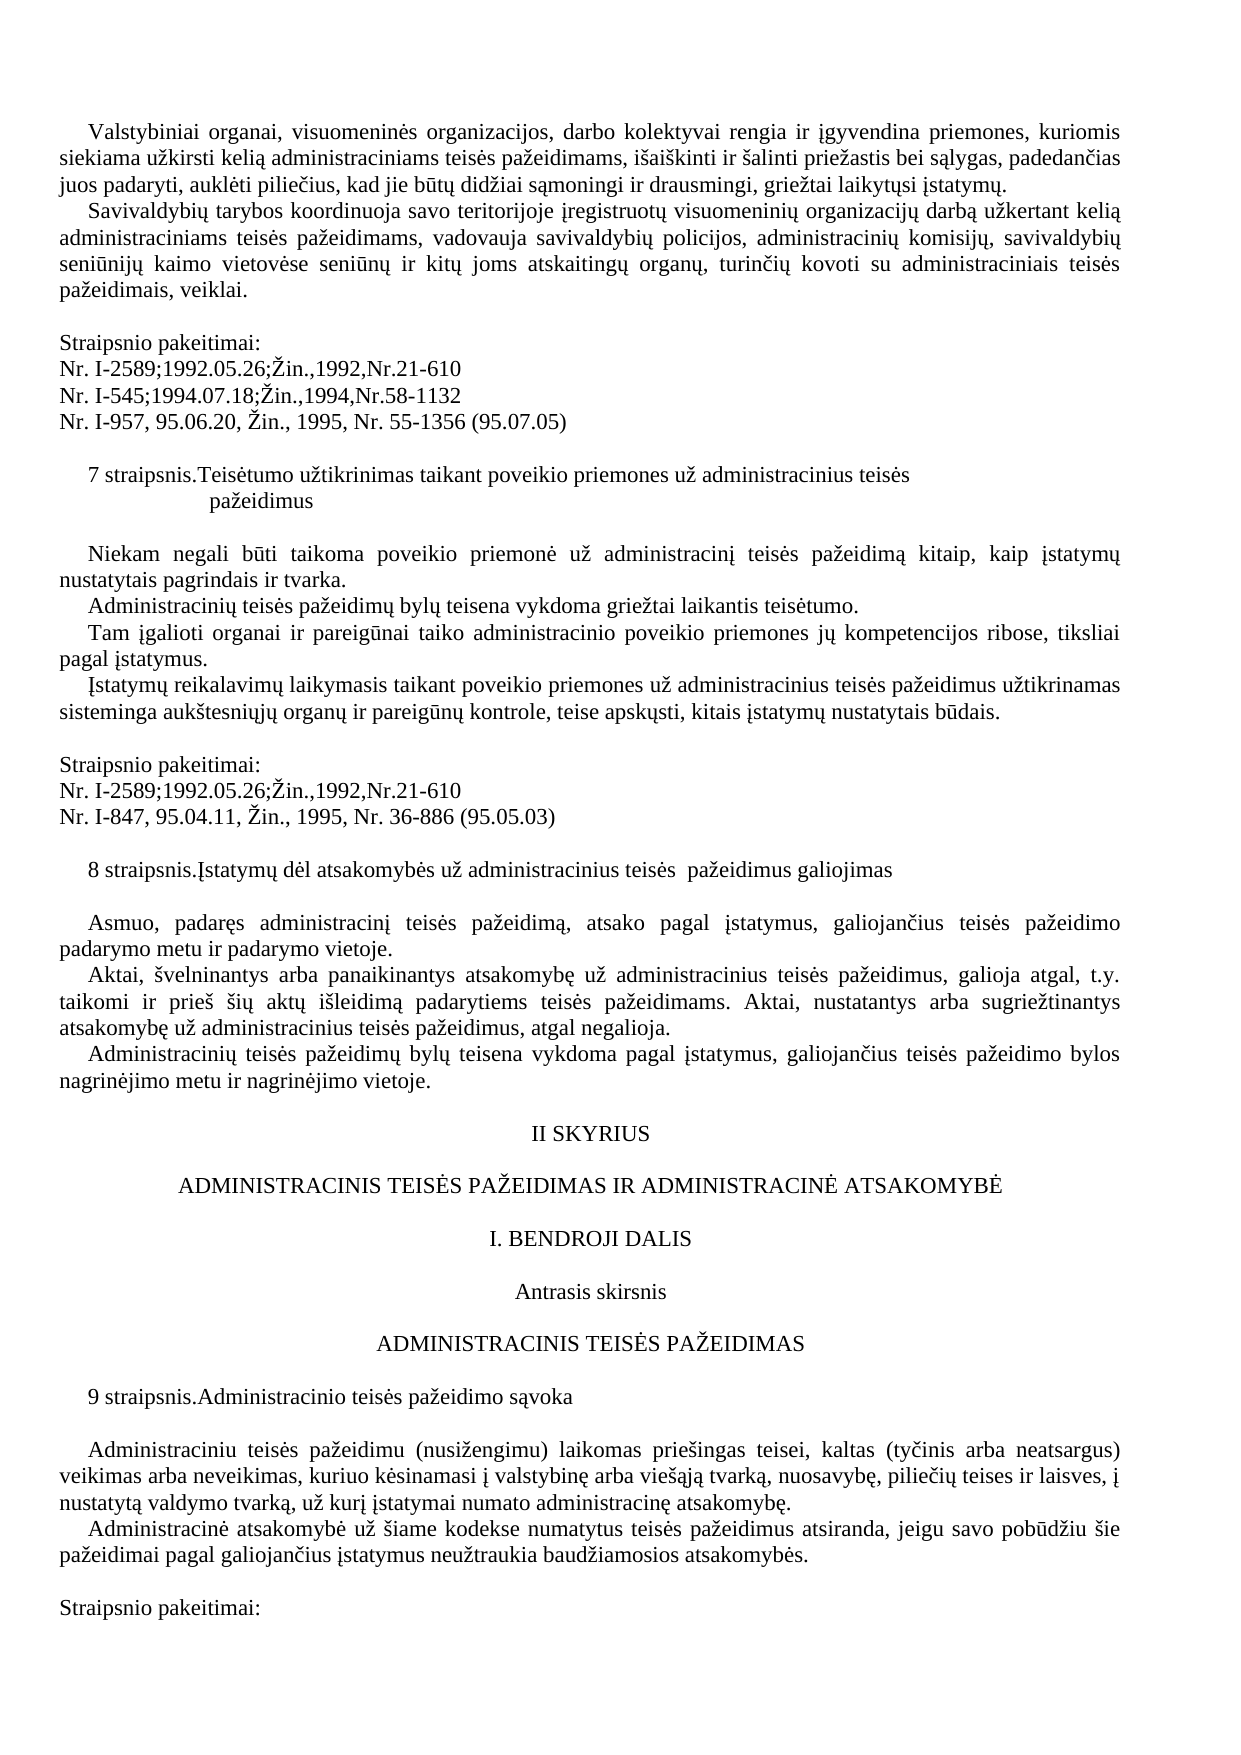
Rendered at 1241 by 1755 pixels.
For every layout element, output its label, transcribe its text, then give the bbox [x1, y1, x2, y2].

text ADMINISTRACINIS TEISĖS PAŽEIDIMAS IR ADMINISTRACINĖ ATSAKOMYBĖ [59, 1172, 1122, 1199]
text Savivaldybių tarybos koordinuoja savo teritorijoje įregistruotų visuomeninių organizacijų darbą užkertant kelią administraciniams teisės pažeidimams, vadovauja savivaldybių policijos, administracinių komisijų, savivaldybių seniūnijų kaimo vietovėse seniūnų ir kitų joms atskaitingų organų, turinčių kovoti su administraciniais teisės pažeidimais, veiklai. [59, 197, 1122, 303]
text Niekam negali būti taikoma poveikio priemonė už administracinį teisės pažeidimą kitaip, kaip įstatymų nustatytais pagrindais ir tvarka. [59, 540, 1122, 592]
text Straipsnio pakeitimai: [59, 751, 1122, 777]
text Nr. I-545;1994.07.18;Žin.,1994,Nr.58-1132 [59, 382, 1122, 408]
text Administraciniu teisės pažeidimu (nusižengimu) laikomas priešingas teisei, kaltas (tyčinis arba neatsargus) veikimas arba neveikimas, kuriuo kėsinamasi į valstybinę arba viešąją tvarką, nuosavybę, piliečių teises ir laisves, į nustatytą valdymo tvarką, už kurį įstatymai numato administracinę atsakomybę. [59, 1436, 1122, 1515]
text Asmuo, padaręs administracinį teisės pažeidimą, atsako pagal įstatymus, galiojančius teisės pažeidimo padarymo metu ir padarymo vietoje. [59, 909, 1122, 961]
text 8 straipsnis.Įstatymų dėl atsakomybės už administracinius teisės pažeidimus galiojimas [59, 856, 1122, 882]
text 7 straipsnis.Teisėtumo užtikrinimas taikant poveikio priemones už administracinius teisės [59, 461, 1122, 487]
text pažeidimus [134, 487, 1122, 513]
text Valstybiniai organai, visuomeninės organizacijos, darbo kolektyvai rengia ir įgyvendina priemones, kuriomis siekiama užkirsti kelią administraciniams teisės pažeidimams, išaiškinti ir šalinti priežastis bei sąlygas, padedančias juos padaryti, auklėti piliečius, kad jie būtų didžiai sąmoningi ir drausmingi, griežtai laikytųsi įstatymų. [59, 118, 1122, 197]
text 9 straipsnis.Administracinio teisės pažeidimo sąvoka [59, 1383, 1122, 1409]
text II SKYRIUS [59, 1119, 1122, 1146]
text Aktai, švelninantys arba panaikinantys atsakomybę už administracinius teisės pažeidimus, galioja atgal, t.y. taikomi ir prieš šių aktų išleidimą padarytiems teisės pažeidimams. Aktai, nustatantys arba sugriežtinantys atsakomybę už administracinius teisės pažeidimus, atgal negalioja. [59, 961, 1122, 1041]
text Nr. I-2589;1992.05.26;Žin.,1992,Nr.21-610 [59, 777, 1122, 803]
text Nr. I-2589;1992.05.26;Žin.,1992,Nr.21-610 [59, 355, 1122, 382]
text Įstatymų reikalavimų laikymasis taikant poveikio priemones už administracinius teisės pažeidimus užtikrinamas sisteminga aukštesniųjų organų ir pareigūnų kontrole, teise apskųsti, kitais įstatymų nustatytais būdais. [59, 672, 1122, 724]
text Administracinių teisės pažeidimų bylų teisena vykdoma pagal įstatymus, galiojančius teisės pažeidimo bylos nagrinėjimo metu ir nagrinėjimo vietoje. [59, 1041, 1122, 1093]
text Straipsnio pakeitimai: [59, 329, 1122, 355]
text Antrasis skirsnis [59, 1278, 1122, 1304]
text Straipsnio pakeitimai: [59, 1594, 1122, 1620]
text Administracinė atsakomybė už šiame kodekse numatytus teisės pažeidimus atsiranda, jeigu savo pobūdžiu šie pažeidimai pagal galiojančius įstatymus neužtraukia baudžiamosios atsakomybės. [59, 1515, 1122, 1568]
text I. BENDROJI DALIS [59, 1225, 1122, 1251]
text Nr. I-957, 95.06.20, Žin., 1995, Nr. 55-1356 (95.07.05) [59, 408, 1122, 434]
text Tam įgalioti organai ir pareigūnai taiko administracinio poveikio priemones jų kompetencijos ribose, tiksliai pagal įstatymus. [59, 619, 1122, 672]
text Nr. I-847, 95.04.11, Žin., 1995, Nr. 36-886 (95.05.03) [59, 803, 1122, 830]
text ADMINISTRACINIS TEISĖS PAŽEIDIMAS [59, 1330, 1122, 1357]
text Administracinių teisės pažeidimų bylų teisena vykdoma griežtai laikantis teisėtumo. [59, 592, 1122, 619]
